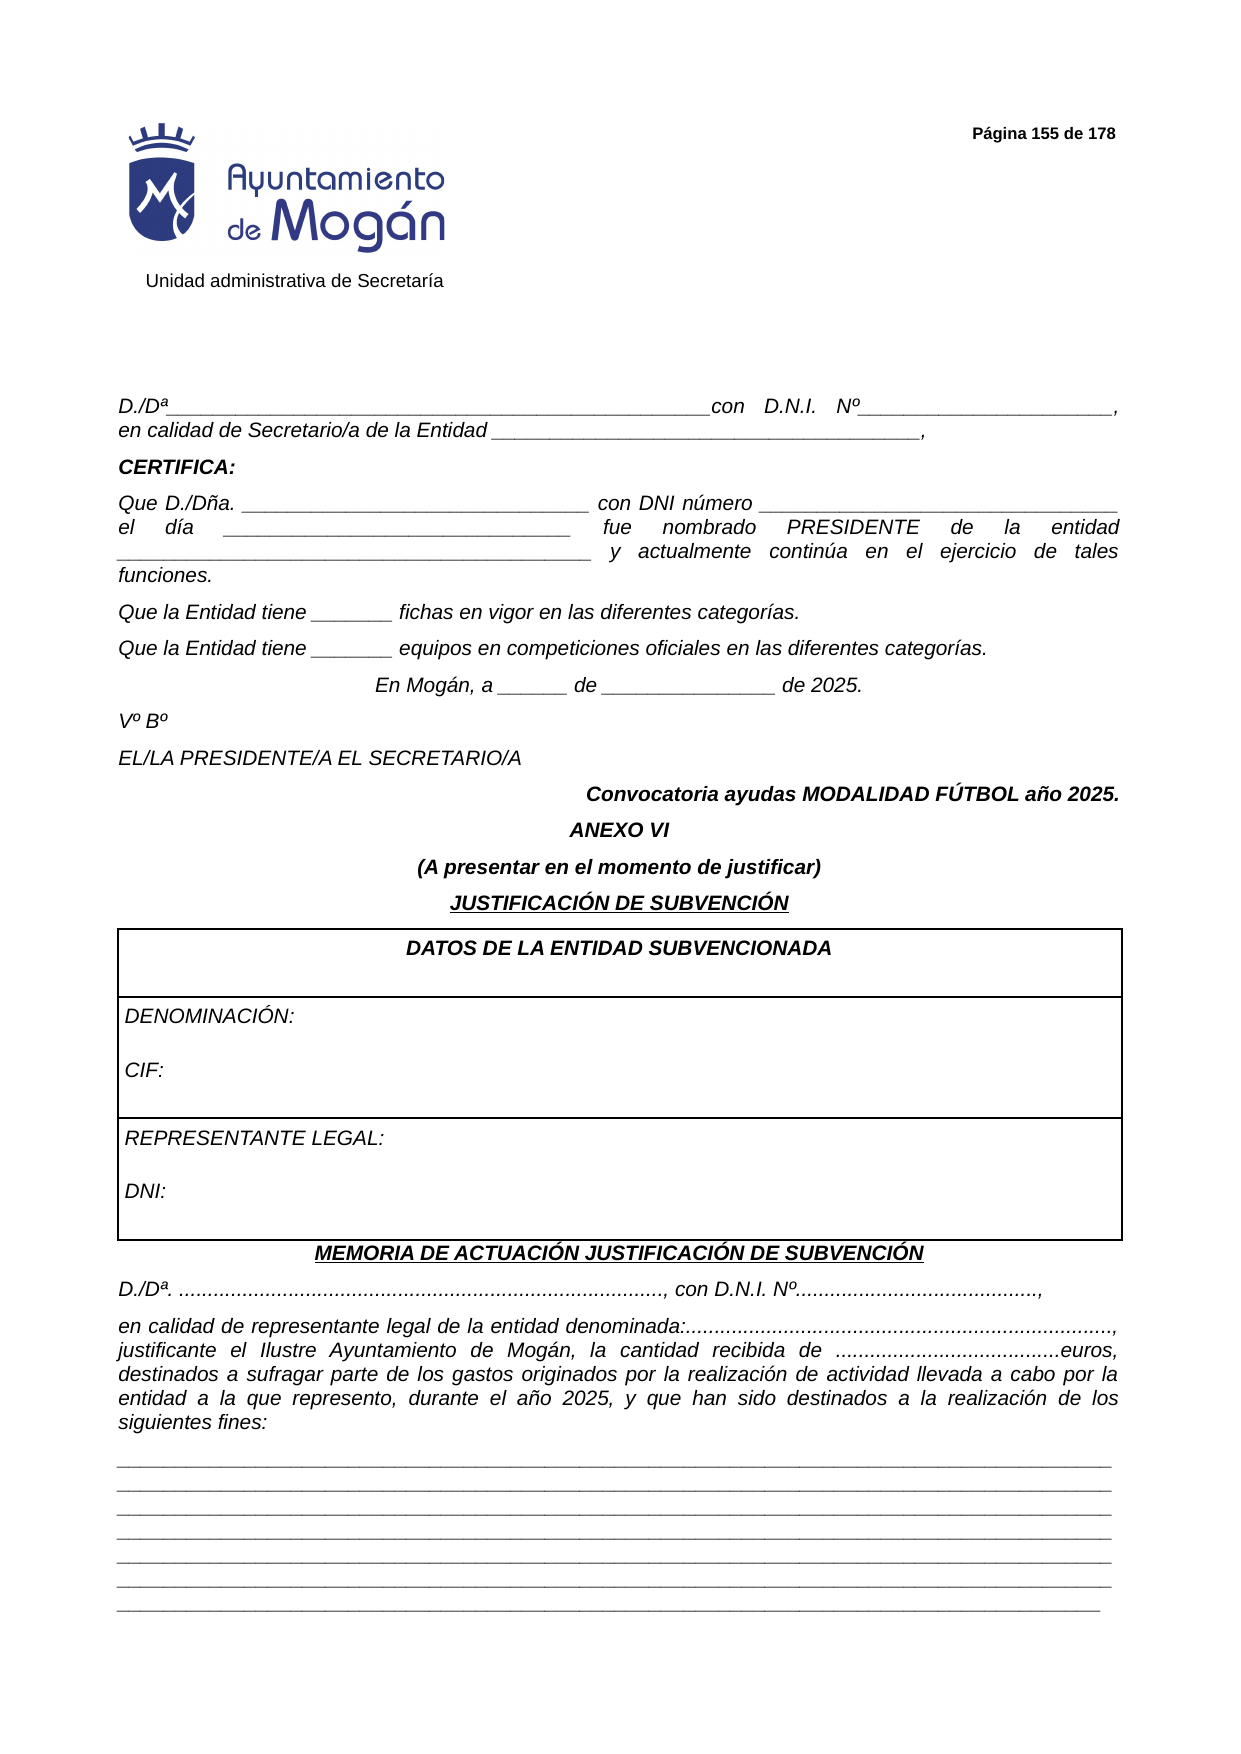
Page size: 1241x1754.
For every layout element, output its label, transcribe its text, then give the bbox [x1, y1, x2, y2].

text Que D./Dña. ______________________________ con DNI número _______________________________ el día ______________________________ fue nombrado PRESIDENTE de la entidad _________________________________________ y actualmente continúa en el ejercicio de tales funciones. [118, 491, 1122, 587]
text Convocatoria ayudas MODALIDAD FÚTBOL año 2025. [118, 782, 1122, 806]
table_cell DENOMINACIÓN: CIF: [119, 998, 1121, 1117]
text (A presentar en el momento de justificar) [118, 855, 1122, 879]
text ANEXO VI [118, 818, 1122, 842]
text EL/LA PRESIDENTE/A EL SECRETARIO/A [118, 745, 1122, 769]
text _________________________________________________________________________________________________________________________________________________________________________________________________________________________________________________________________________________________________________________________________________________________________________________________________________________________________________________________________________________________________________________________________________________________________________________________________________________________ [118, 1446, 1122, 1614]
text JUSTIFICACIÓN DE SUBVENCIÓN [118, 891, 1122, 915]
picture [128, 123, 445, 259]
text Que la Entidad tiene _______ fichas en vigor en las diferentes categorías. [118, 599, 1122, 623]
text En Mogán, a ______ de _______________ de 2025. [118, 672, 1122, 696]
text Vº Bº [118, 709, 1122, 733]
table_cell REPRESENTANTE LEGAL: DNI: [119, 1119, 1121, 1239]
text D./Dª_______________________________________________con D.N.I. Nº______________________, en calidad de Secretario/a de la Entidad _____________________________________, [118, 394, 1122, 442]
text MEMORIA DE ACTUACIÓN JUSTIFICACIÓN DE SUBVENCIÓN [118, 1241, 1122, 1265]
text en calidad de representante legal de la entidad denominada:.........................................................................., justificante el Ilustre Ayuntamiento de Mogán, la cantidad recibida de .......................................euros, destinados a sufragar parte de los gastos originados por la realización de actividad llevada a cabo por la entidad a la que represento, durante el año 2025, y que han sido destinados a la realización de los siguientes fines: [118, 1314, 1122, 1433]
text CERTIFICA: [118, 455, 1122, 479]
text Que la Entidad tiene _______ equipos en competiciones oficiales en las diferentes categorías. [118, 636, 1122, 660]
text D./Dª. ...................................................................................., con D.N.I. Nº.........................................., [118, 1277, 1122, 1301]
table_header DATOS DE LA ENTIDAD SUBVENCIONADA [119, 930, 1121, 996]
